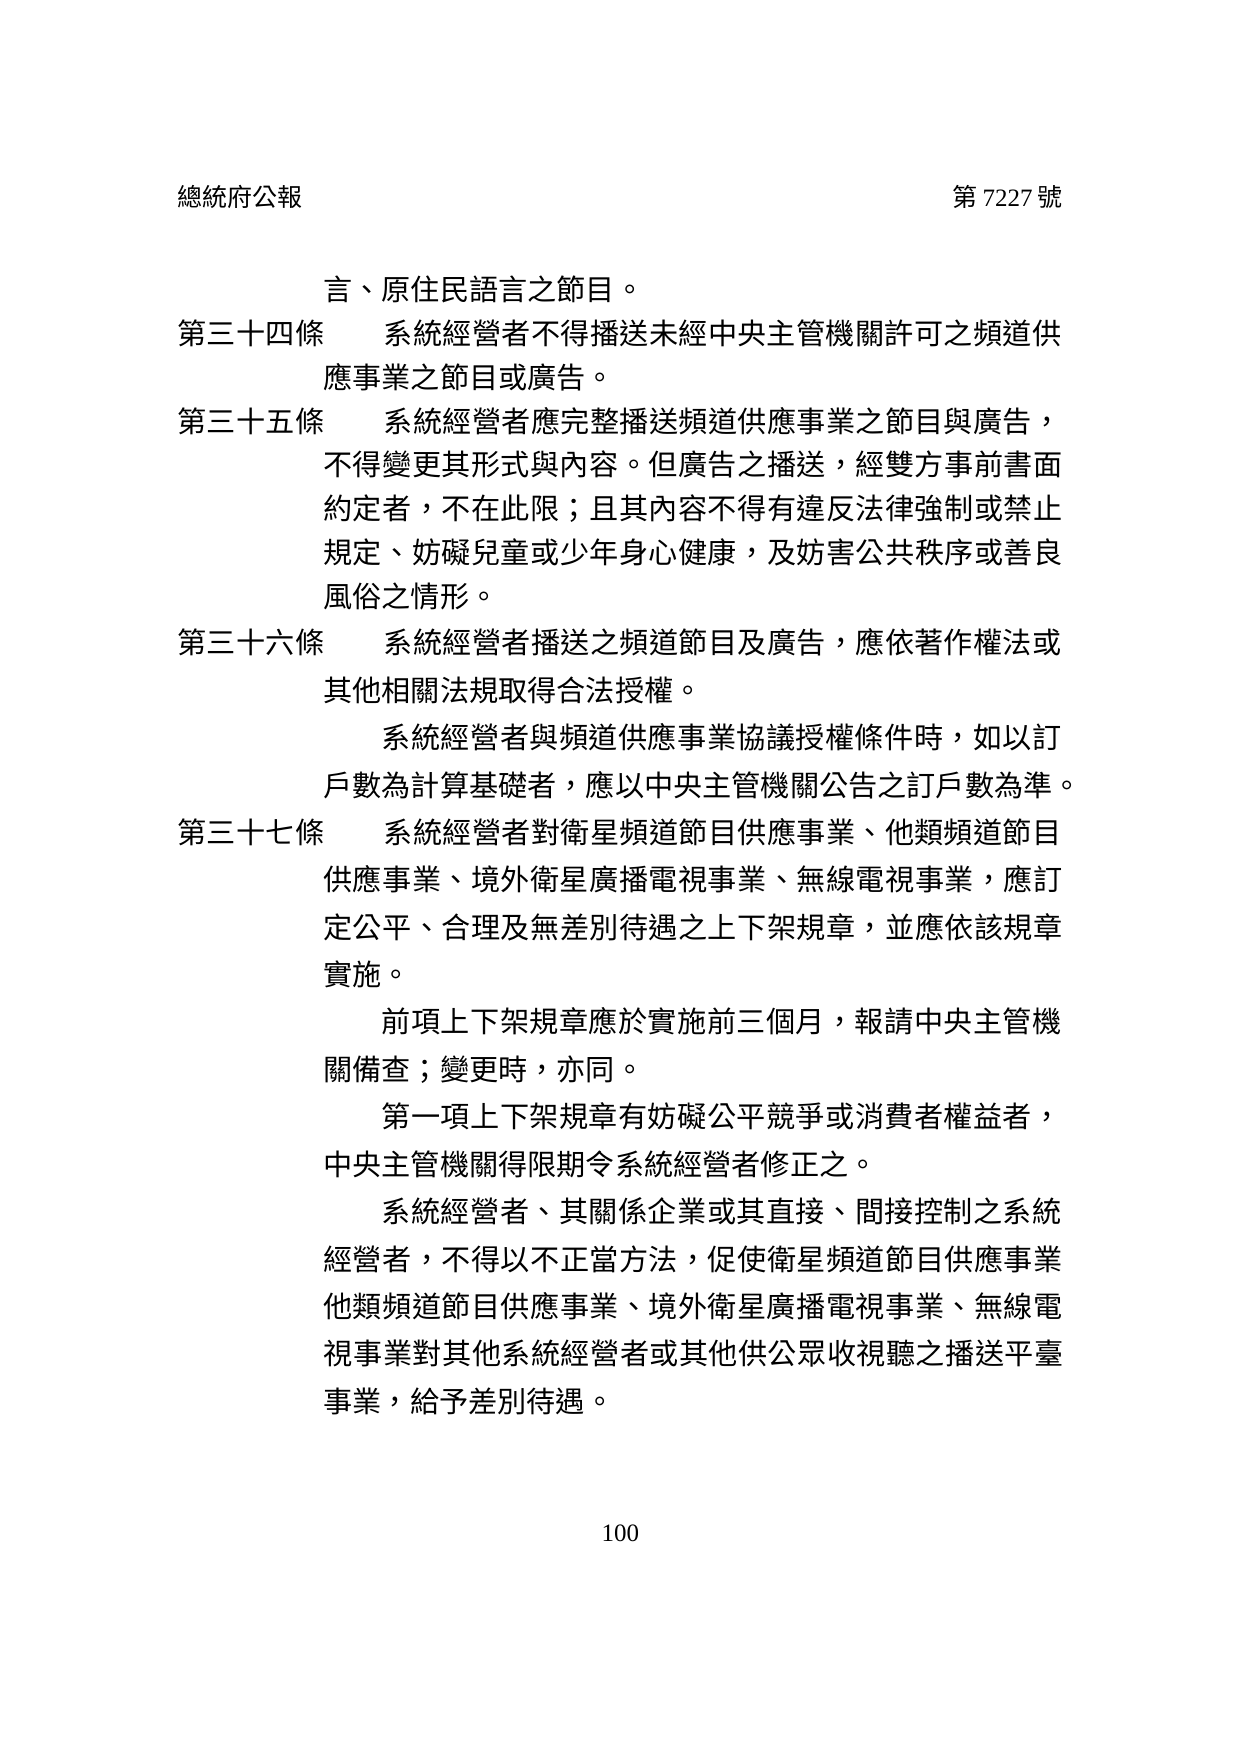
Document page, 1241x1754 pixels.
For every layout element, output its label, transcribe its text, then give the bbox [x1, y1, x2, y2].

text 第三十六條 系統經營者播送之頻道節目及廣告，應依著作權法或其他相關法規取得合法授權。 [177, 616, 1063, 711]
text 第三十四條 系統經營者不得播送未經中央主管機關許可之頻道供應事業之節目或廣告。 [177, 309, 1063, 397]
text 第三十七條 系統經營者對衛星頻道節目供應事業、他類頻道節目供應事業、境外衛星廣播電視事業、無線電視事業，應訂定公平、合理及無差別待遇之上下架規章，並應依該規章實施。 [177, 805, 1063, 995]
text 第一項上下架規章有妨礙公平競爭或消費者權益者，中央主管機關得限期令系統經營者修正之。 [323, 1090, 1063, 1184]
text 系統經營者與頻道供應事業協議授權條件時，如以訂戶數為計算基礎者，應以中央主管機關公告之訂戶數為準。 [323, 711, 1063, 805]
text 系統經營者、其關係企業或其直接、間接控制之系統經營者，不得以不正當方法，促使衛星頻道節目供應事業、他類頻道節目供應事業、境外衛星廣播電視事業、無線電視事業對其他系統經營者或其他供公眾收視聽之播送平臺事業，給予差別待遇。 [323, 1184, 1063, 1422]
text 言、原住民語言之節目。 [323, 266, 1063, 309]
text 前項上下架規章應於實施前三個月，報請中央主管機關備查；變更時，亦同。 [323, 995, 1063, 1090]
text 第三十五條 系統經營者應完整播送頻道供應事業之節目與廣告，不得變更其形式與內容。但廣告之播送，經雙方事前書面約定者，不在此限；且其內容不得有違反法律強制或禁止規定、妨礙兒童或少年身心健康，及妨害公共秩序或善良風俗之情形。 [177, 397, 1063, 616]
